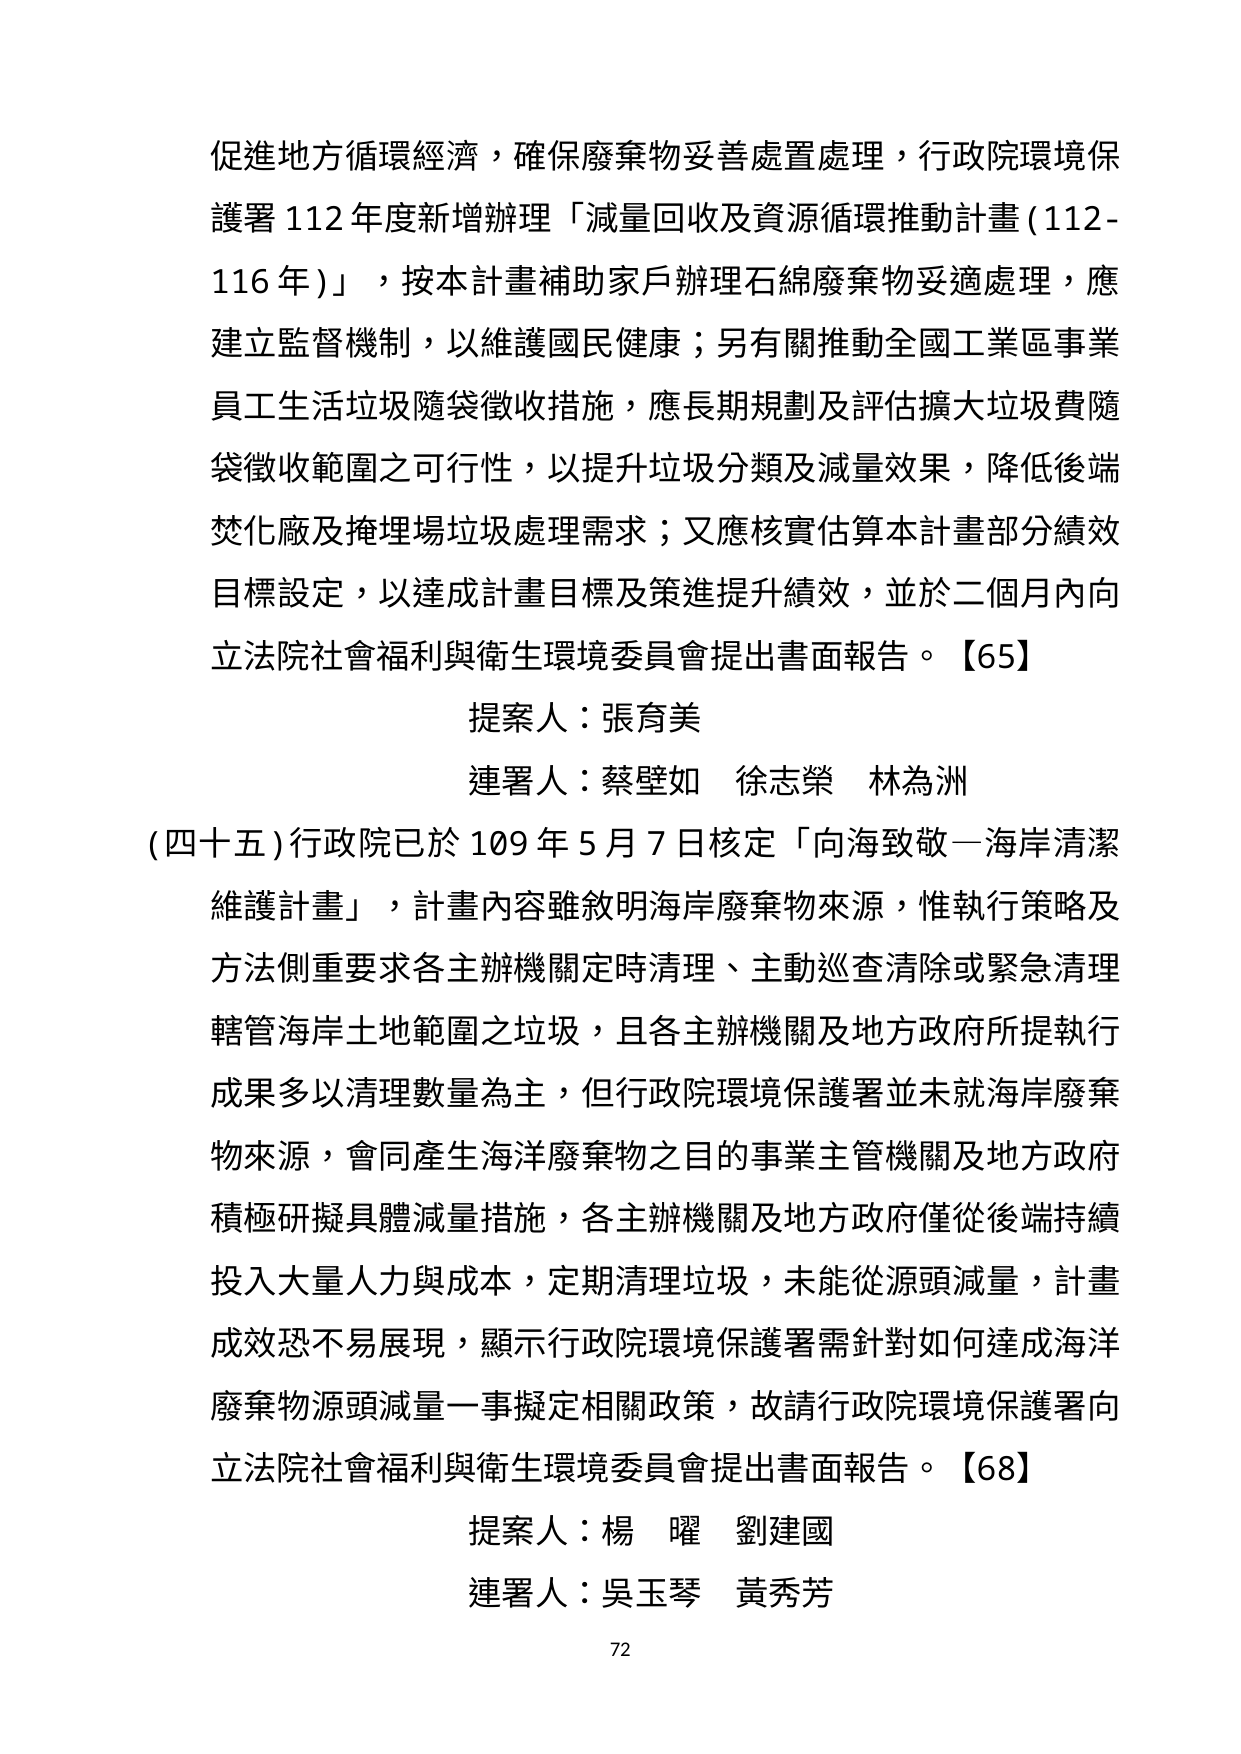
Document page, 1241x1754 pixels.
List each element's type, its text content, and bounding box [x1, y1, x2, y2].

text (四十五)行政院已於109年5月7日核定「向海致敬—海岸清潔維護計畫」，計畫內容雖敘明海岸廢棄物來源，惟執行策略及方法側重要求各主辦機關定時清理、主動巡查清除或緊急清理轄管海岸土地範圍之垃圾，且各主辦機關及地方政府所提執行成果多以清理數量為主，但行政院環境保護署並未就海岸廢棄物來源，會同產生海洋廢棄物之目的事業主管機關及地方政府積極研擬具體減量措施，各主辦機關及地方政府僅從後端持續投入大量人力與成本，定期清理垃圾，未能從源頭減量，計畫成效恐不易展現，顯示行政院環境保護署需針對如何達成海洋廢棄物源頭減量一事擬定相關政策，故請行政院環境保護署向立法院社會福利與衛生環境委員會提出書面報告。【68】 [143, 800, 1122, 1487]
text 提案人：楊 曜 劉建國 [468, 1487, 1122, 1550]
text 提案人：張育美 [468, 675, 1122, 737]
text 連署人：吳玉琴 黃秀芳 [468, 1550, 1122, 1612]
text 連署人：蔡壁如 徐志榮 林為洲 [468, 737, 1122, 800]
text 促進地方循環經濟，確保廢棄物妥善處置處理，行政院環境保護署112年度新增辦理「減量回收及資源循環推動計畫(112-116年)」，按本計畫補助家戶辦理石綿廢棄物妥適處理，應建立監督機制，以維護國民健康；另有關推動全國工業區事業員工生活垃圾隨袋徵收措施，應長期規劃及評估擴大垃圾費隨袋徵收範圍之可行性，以提升垃圾分類及減量效果，降低後端焚化廠及掩埋場垃圾處理需求；又應核實估算本計畫部分績效目標設定，以達成計畫目標及策進提升績效，並於二個月內向立法院社會福利與衛生環境委員會提出書面報告。【65】 [143, 112, 1122, 675]
